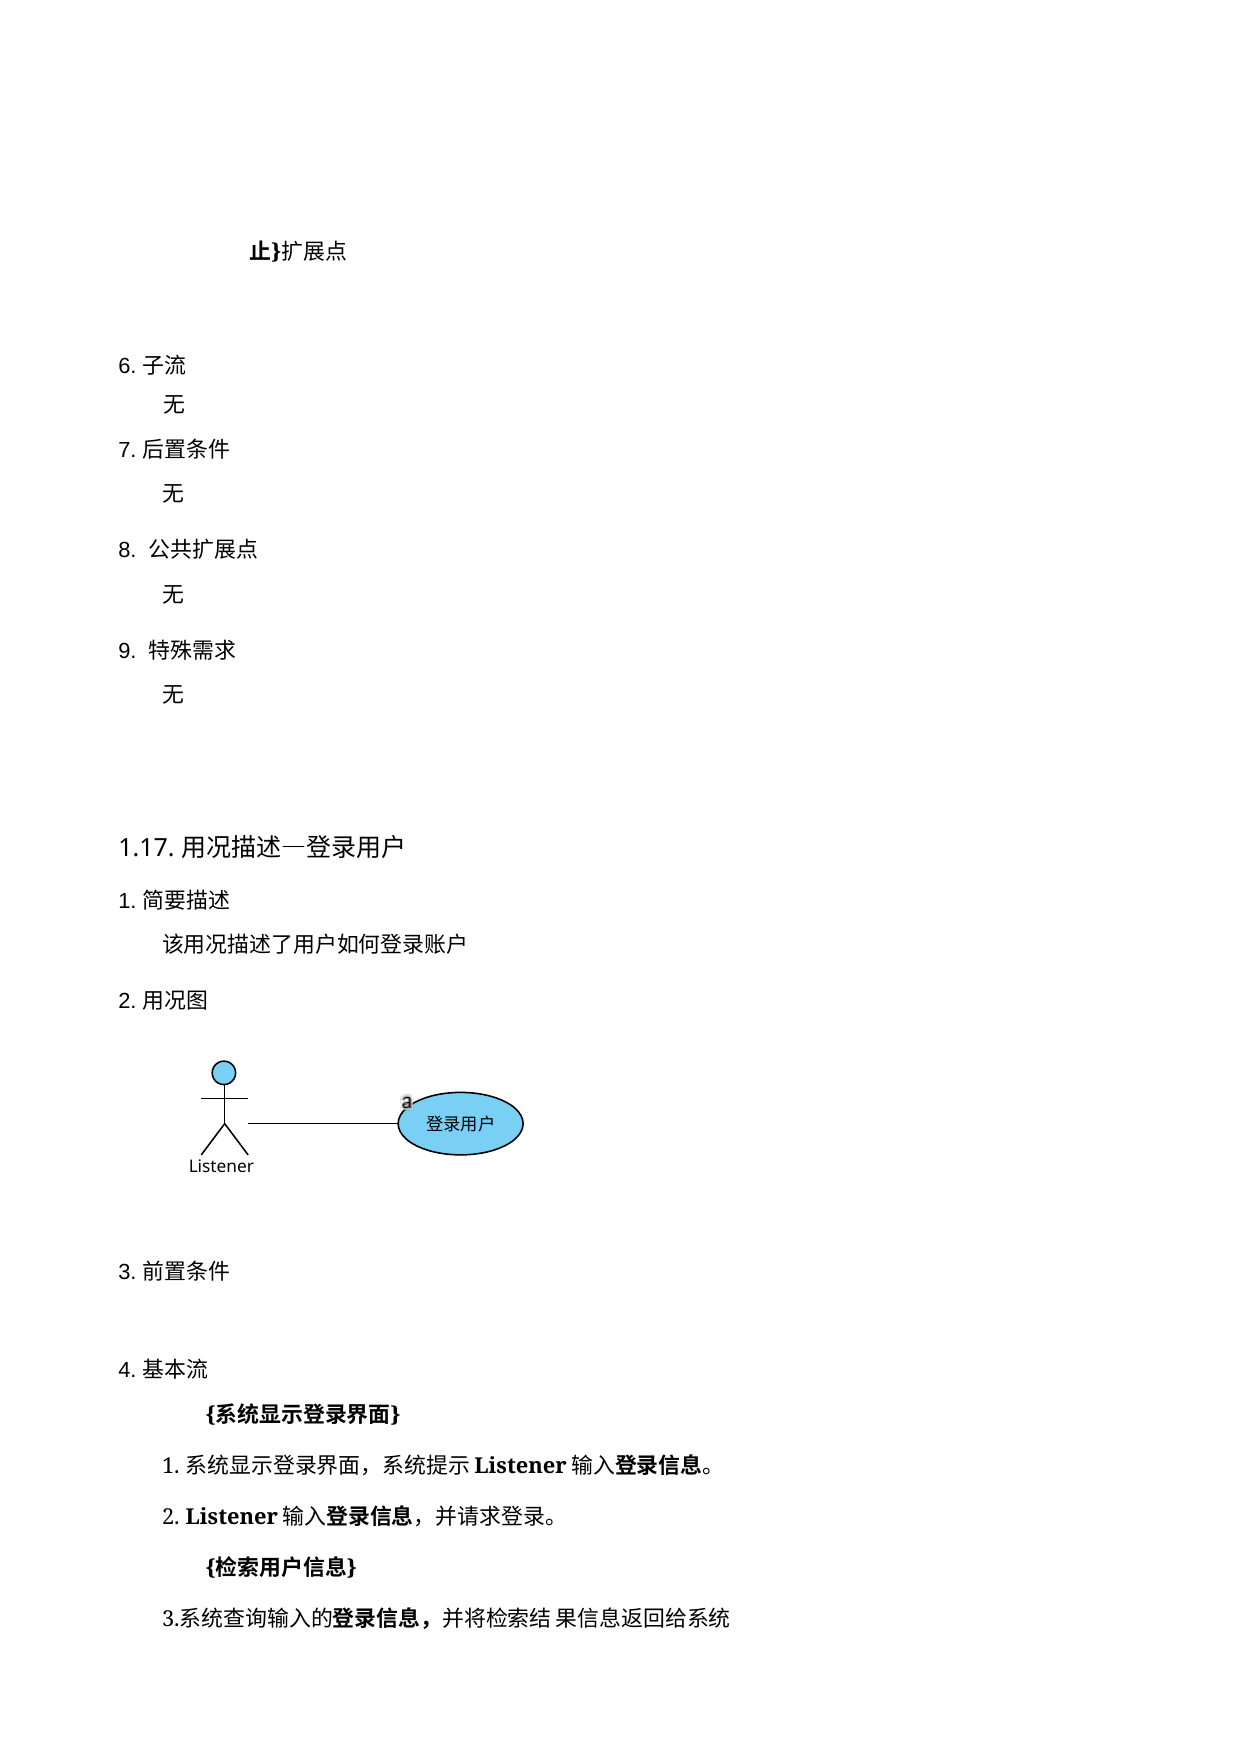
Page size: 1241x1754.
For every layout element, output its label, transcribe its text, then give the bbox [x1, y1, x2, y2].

text 3.系统查询输入的登录信息，并将检索结 果信息返回给系统 [118, 1601, 1122, 1633]
subtitle 简要描述 [118, 883, 1122, 914]
subtitle 用况描述—登录用户 [118, 827, 1122, 864]
subtitle 特殊需求 [118, 633, 1122, 665]
subtitle 基本流 [118, 1352, 1122, 1384]
text 1. 系统显示登录界面，系统提示Listener输入登录信息。 [118, 1448, 1122, 1479]
text 无 [118, 677, 1122, 709]
subtitle 子流 [118, 348, 1122, 380]
subtitle 公共扩展点 [118, 532, 1122, 564]
text 2. Listener输入登录信息，并请求登录。 [118, 1499, 1122, 1531]
text {系统显示登录界面} [118, 1397, 1122, 1428]
subtitle 后置条件 [118, 432, 1122, 464]
subtitle 用况图 [118, 983, 1122, 1015]
text 无 [118, 577, 1122, 608]
text 无 [118, 386, 1122, 420]
subtitle 前置条件 [118, 1254, 1122, 1286]
text 止}扩展点 [118, 234, 1122, 266]
text 无 [118, 476, 1122, 508]
text {检索用户信息} [118, 1550, 1122, 1582]
text 该用况描述了用户如何登录账户 [118, 927, 1122, 959]
